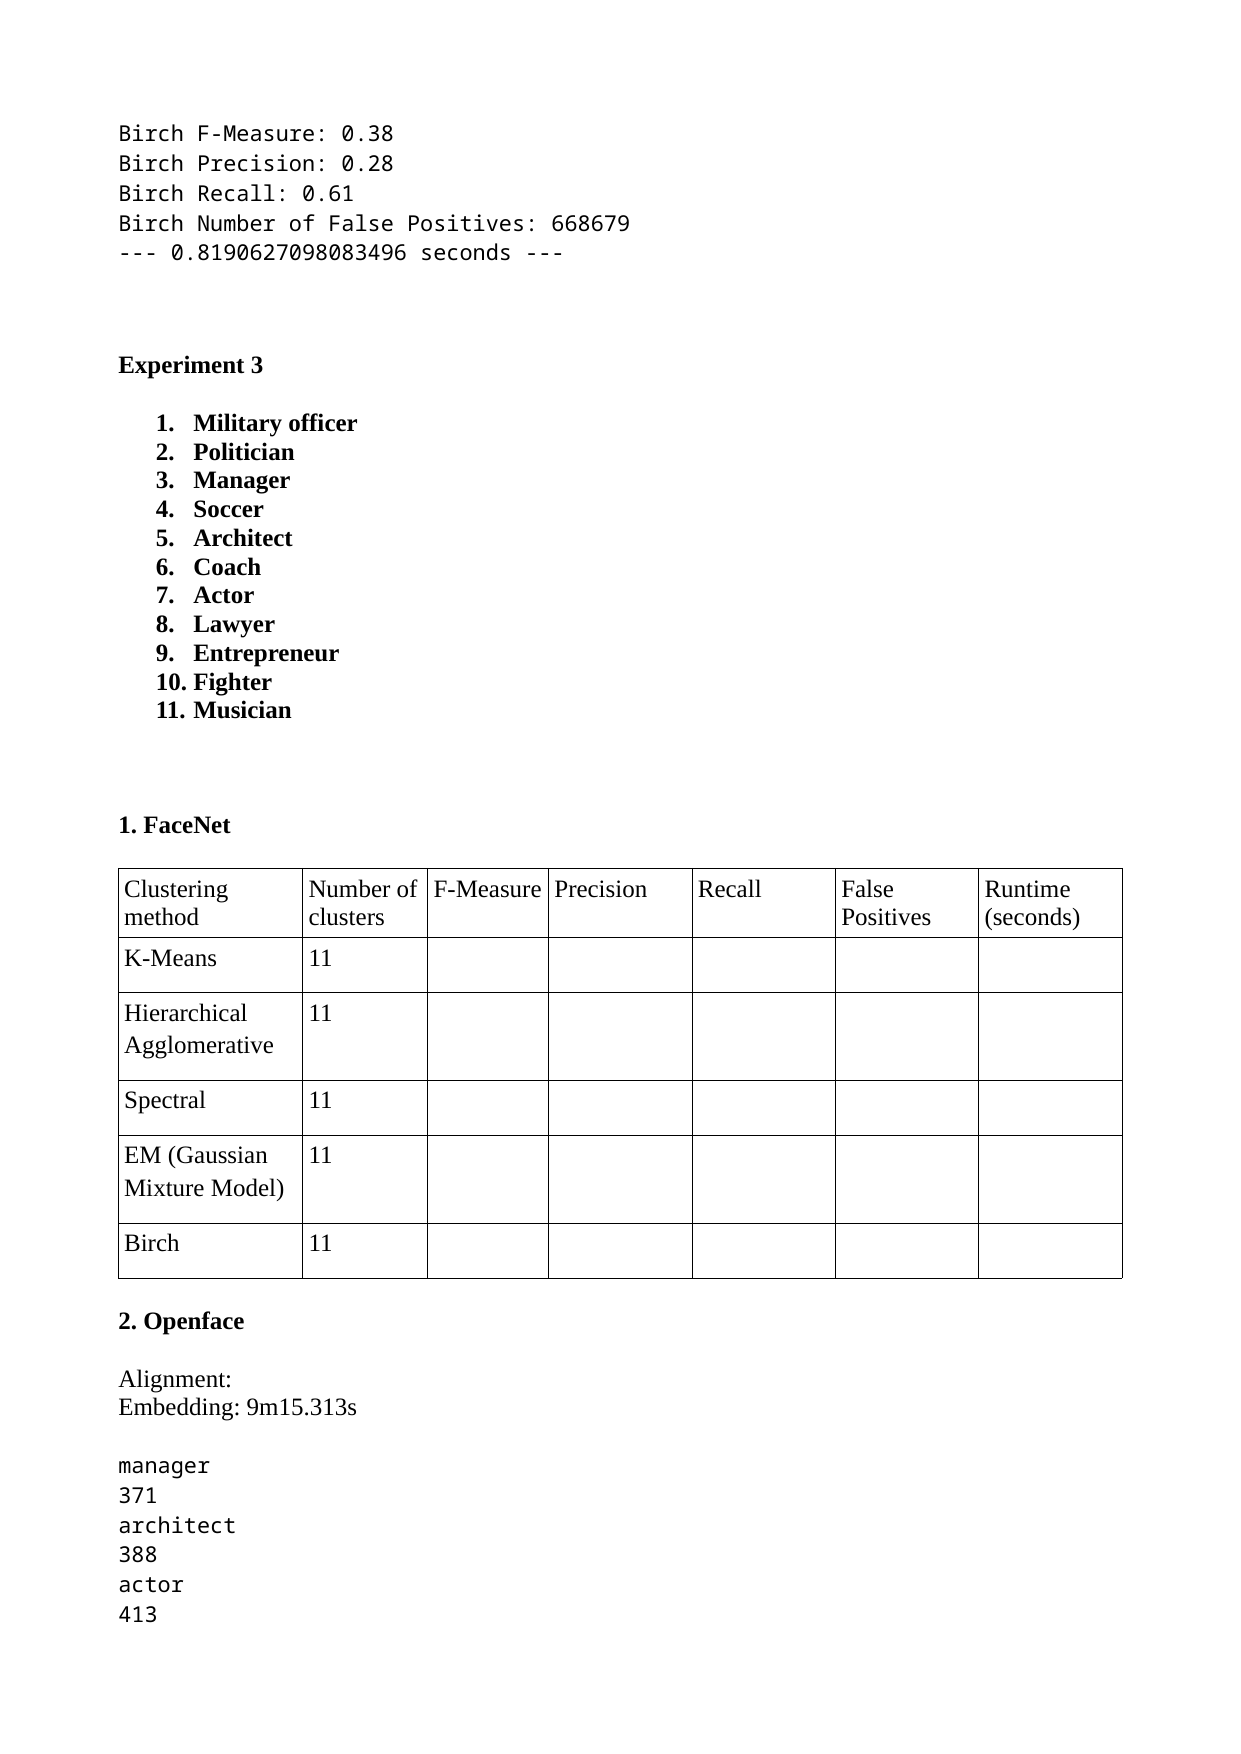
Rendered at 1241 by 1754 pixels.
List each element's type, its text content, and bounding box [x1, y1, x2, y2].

text --- 0.8190627098083496 seconds --- [118, 237, 1122, 267]
text 1. FaceNet [118, 810, 1122, 839]
text Birch F-Measure: 0.38 [118, 118, 1122, 148]
table_cell [836, 1136, 978, 1222]
table_cell EM (Gaussian Mixture Model) [119, 1136, 302, 1222]
table_cell [836, 993, 978, 1080]
table_cell [549, 1136, 692, 1222]
list Actor [156, 580, 1122, 609]
list Entrepreneur [156, 638, 1122, 667]
table_cell [693, 993, 835, 1080]
table_cell [979, 1136, 1122, 1222]
table_header F-Measure [428, 869, 548, 937]
text manager [118, 1450, 1122, 1480]
text 388 [118, 1539, 1122, 1569]
table_cell [549, 993, 692, 1080]
table_cell [693, 938, 835, 992]
text actor [118, 1569, 1122, 1599]
table_cell [693, 1224, 835, 1277]
list Soccer [156, 494, 1122, 523]
table_cell [979, 938, 1122, 992]
table_cell [693, 1136, 835, 1222]
table_cell Spectral [119, 1081, 302, 1134]
text Experiment 3 [118, 350, 1122, 379]
table_cell K-Means [119, 938, 302, 992]
list Architect [156, 523, 1122, 552]
table_cell 11 [303, 1081, 427, 1134]
list Military officer [156, 408, 1122, 437]
table_cell [428, 938, 548, 992]
table_header Runtime (seconds) [979, 869, 1122, 937]
table_cell [549, 1224, 692, 1277]
table_cell [428, 1136, 548, 1222]
table_cell [979, 1224, 1122, 1277]
table_header False Positives [836, 869, 978, 937]
table_cell 11 [303, 938, 427, 992]
table_cell [979, 1081, 1122, 1134]
list Coach [156, 552, 1122, 580]
text Birch Number of False Positives: 668679 [118, 207, 1122, 237]
table_cell 11 [303, 993, 427, 1080]
list Fighter [156, 667, 1122, 695]
table_cell Birch [119, 1224, 302, 1277]
table_header Clustering method [119, 869, 302, 937]
text Alignment: [118, 1364, 1122, 1392]
table_cell [693, 1081, 835, 1134]
table_cell [428, 1224, 548, 1277]
table_cell [428, 993, 548, 1080]
table_cell [836, 938, 978, 992]
table_header Precision [549, 869, 692, 937]
table_cell [979, 993, 1122, 1080]
table_cell [836, 1081, 978, 1134]
list Politician [156, 437, 1122, 465]
text architect [118, 1509, 1122, 1539]
list Lawyer [156, 609, 1122, 638]
list Manager [156, 465, 1122, 494]
text 2. Openface [118, 1306, 1122, 1335]
text 371 [118, 1480, 1122, 1509]
text Embedding: 9m15.313s [118, 1392, 1122, 1421]
table_cell [428, 1081, 548, 1134]
table_cell 11 [303, 1224, 427, 1277]
table_cell 11 [303, 1136, 427, 1222]
table_cell Hierarchical Agglomerative [119, 993, 302, 1080]
text 413 [118, 1599, 1122, 1629]
table_cell [836, 1224, 978, 1277]
table_cell [549, 1081, 692, 1134]
table_cell [549, 938, 692, 992]
table_header Number of clusters [303, 869, 427, 937]
list Musician [156, 695, 1122, 724]
text Birch Precision: 0.28 [118, 148, 1122, 178]
text Birch Recall: 0.61 [118, 178, 1122, 207]
table_header Recall [693, 869, 835, 937]
